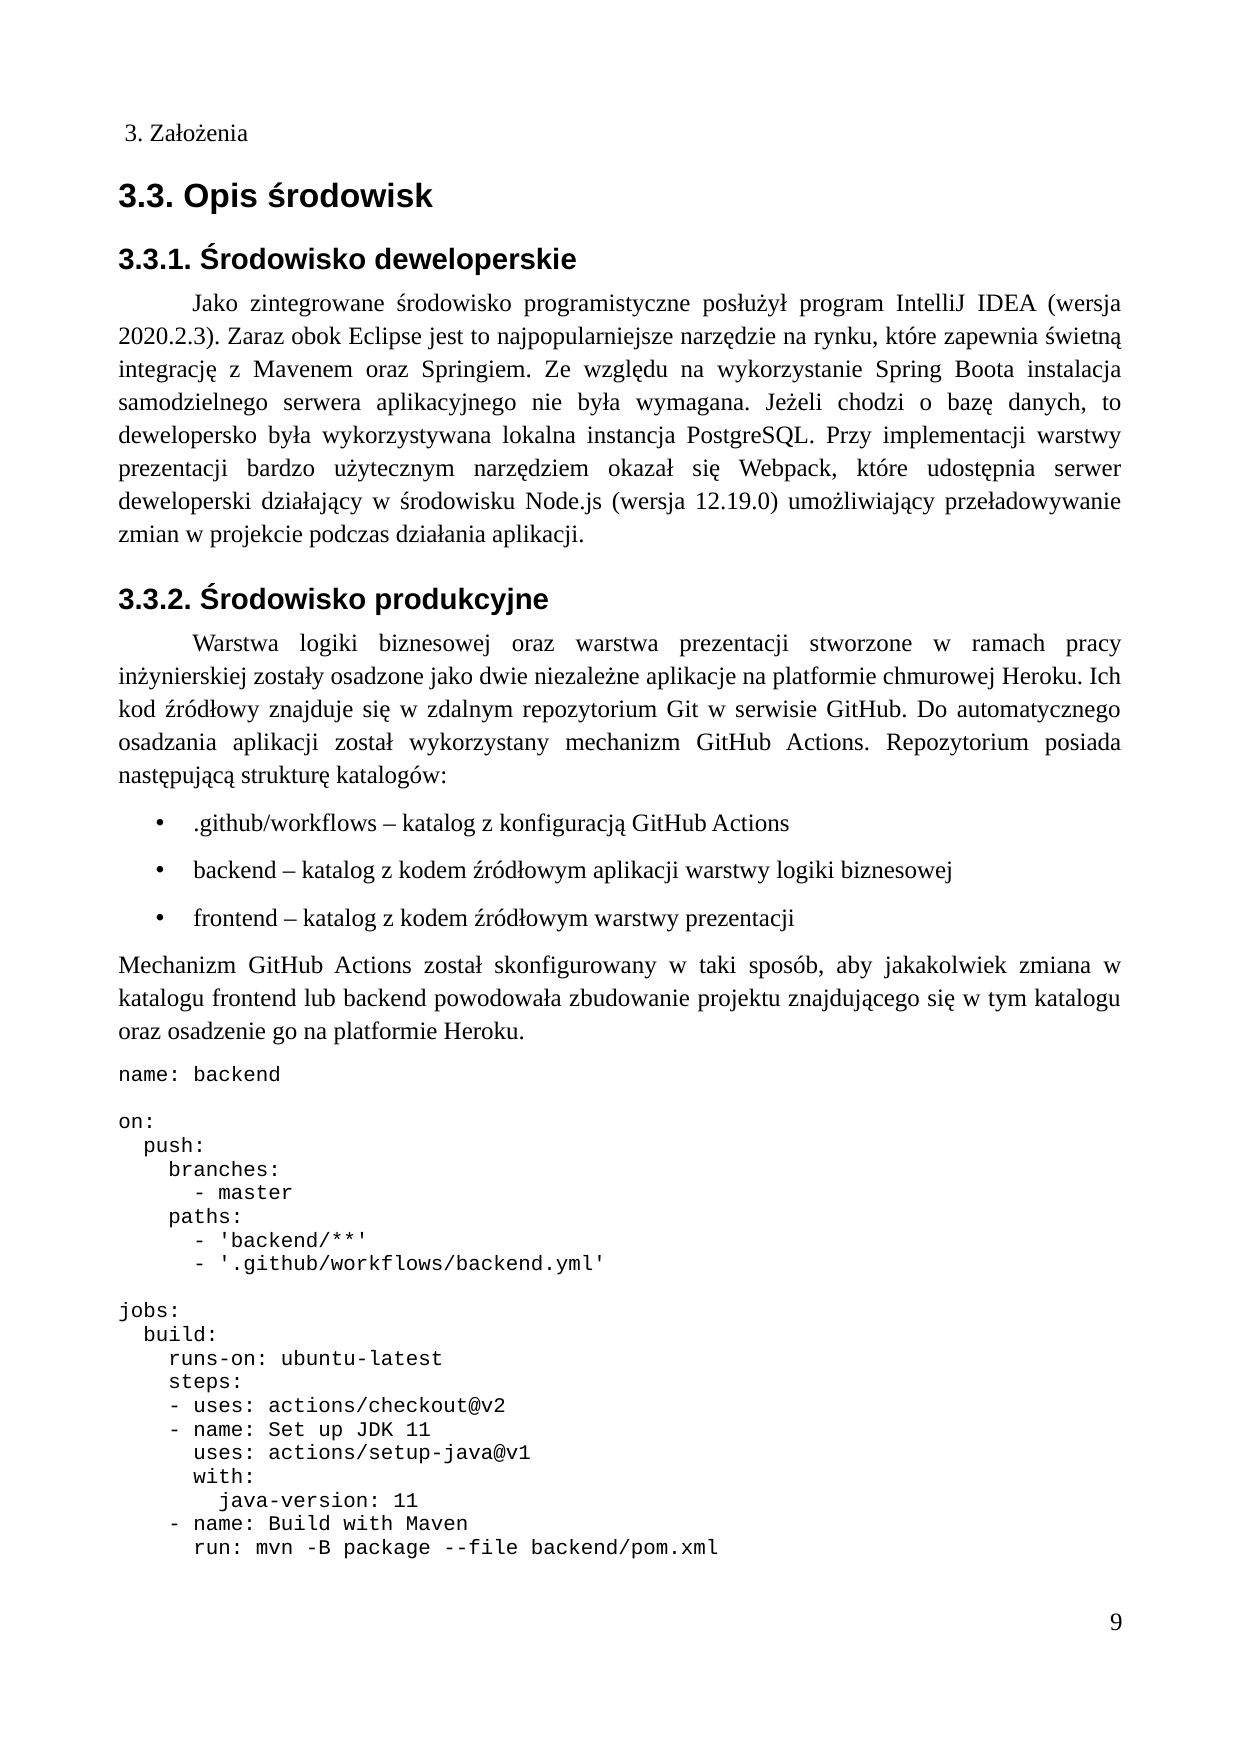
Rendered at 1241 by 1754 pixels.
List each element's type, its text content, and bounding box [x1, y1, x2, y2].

list uses: actions/setup-java@v1 [118, 1442, 1122, 1466]
text Warstwa logiki biznesowej oraz warstwa prezentacji stworzone w ramach pracy inżynierskiej zostały osadzone jako dwie niezależne aplikacje na platformie chmurowej Heroku. Ich kod źródłowy znajduje się w zdalnym repozytorium Git w serwisie GitHub. Do automatycznego osadzania aplikacji został wykorzystany mechanizm GitHub Actions. Repozytorium posiada następującą strukturę katalogów: [118, 628, 1122, 789]
text Jako zintegrowane środowisko programistyczne posłużył program IntelliJ IDEA (wersja 2020.2.3). Zaraz obok Eclipse jest to najpopularniejsze narzędzie na rynku, które zapewnia świetną integrację z Mavenem oraz Springiem. Ze względu na wykorzystanie Spring Boota instalacja samodzielnego serwera aplikacyjnego nie była wymagana. Jeżeli chodzi o bazę danych, to dewelopersko była wykorzystywana lokalna instancja PostgreSQL. Przy implementacji warstwy prezentacji bardzo użytecznym narzędziem okazał się Webpack, które udostępnia serwer deweloperski działający w środowisku Node.js (wersja 12.19.0) umożliwiający przeładowywanie zmian w projekcie podczas działania aplikacji. [118, 288, 1122, 548]
list push: [118, 1135, 1122, 1159]
list java-version: 11 [118, 1490, 1122, 1513]
list on: [118, 1111, 1122, 1135]
list - 'backend/**' [118, 1229, 1122, 1253]
list runs-on: ubuntu-latest [118, 1348, 1122, 1371]
list run: mvn -B package --file backend/pom.xml [118, 1537, 1122, 1561]
subtitle 3.3.1. Środowisko deweloperskie [118, 242, 1122, 276]
list build: [118, 1324, 1122, 1348]
list name: backend [118, 1064, 1122, 1088]
list paths: [118, 1206, 1122, 1229]
list - name: Set up JDK 11 [118, 1419, 1122, 1442]
list branches: [118, 1159, 1122, 1182]
text Mechanizm GitHub Actions został skonfigurowany w taki sposób, aby jakakolwiek zmiana w katalogu frontend lub backend powodowała zbudowanie projektu znajdującego się w tym katalogu oraz osadzenie go na platformie Heroku. [118, 950, 1122, 1045]
list - '.github/workflows/backend.yml' [118, 1253, 1122, 1277]
list steps: [118, 1371, 1122, 1395]
list .github/workflows – katalog z konfiguracją GitHub Actions [156, 808, 1122, 836]
list frontend – katalog z kodem źródłowym warstwy prezentacji [156, 903, 1122, 932]
list jobs: [118, 1301, 1122, 1324]
list with: [118, 1466, 1122, 1490]
subtitle 3.3.2. Środowisko produkcyjne [118, 582, 1122, 615]
list backend – katalog z kodem źródłowym aplikacji warstwy logiki biznesowej [156, 855, 1122, 884]
list - name: Build with Maven [118, 1513, 1122, 1537]
list - master [118, 1182, 1122, 1206]
list - uses: actions/checkout@v2 [118, 1395, 1122, 1419]
subtitle 3.3. Opis środowisk [118, 176, 1122, 215]
